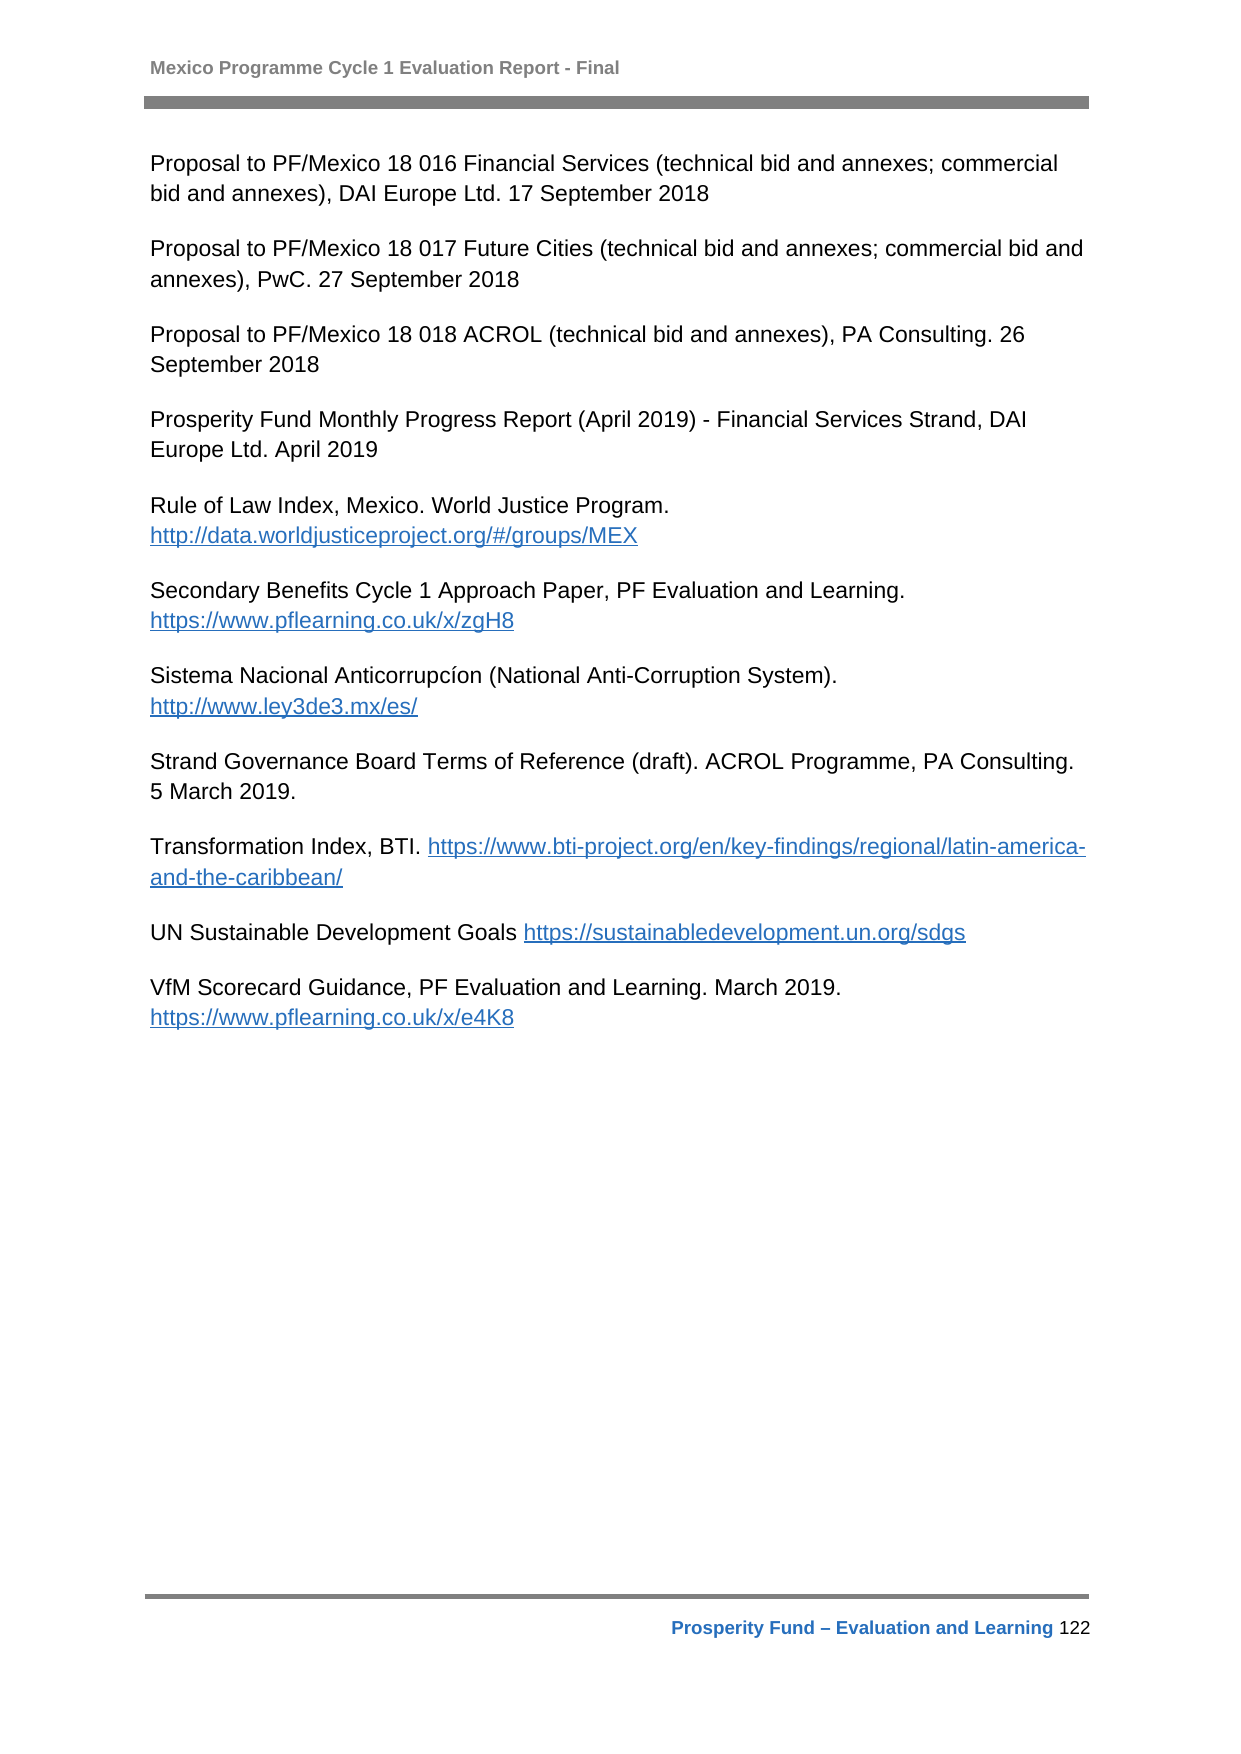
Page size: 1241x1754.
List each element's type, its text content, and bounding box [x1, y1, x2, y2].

text Proposal to PF/Mexico 18 016 Financial Services (technical bid and annexes; commercial bid and annexes), DAI Europe Ltd. 17 September 2018 [150, 150, 1090, 207]
text Transformation Index, BTI. https://www.bti-project.org/en/key-findings/regional/latin-america-and-the-caribbean/ [150, 833, 1090, 890]
text UN Sustainable Development Goals https://sustainabledevelopment.un.org/sdgs [150, 919, 1090, 945]
text Proposal to PF/Mexico 18 018 ACROL (technical bid and annexes), PA Consulting. 26 September 2018 [150, 321, 1090, 377]
text Proposal to PF/Mexico 18 017 Future Cities (technical bid and annexes; commercial bid and annexes), PwC. 27 September 2018 [150, 235, 1090, 292]
text Secondary Benefits Cycle 1 Approach Paper, PF Evaluation and Learning. https://www.pflearning.co.uk/x/zgH8 [150, 577, 1090, 634]
text Prosperity Fund Monthly Progress Report (April 2019) - Financial Services Strand, DAI Europe Ltd. April 2019 [150, 406, 1090, 463]
text Rule of Law Index, Mexico. World Justice Program. http://data.worldjusticeproject.org/#/groups/MEX [150, 492, 1090, 548]
text Strand Governance Board Terms of Reference (draft). ACROL Programme, PA Consulting. 5 March 2019. [150, 748, 1090, 804]
text VfM Scorecard Guidance, PF Evaluation and Learning. March 2019. https://www.pflearning.co.uk/x/e4K8 [150, 974, 1090, 1031]
text Sistema Nacional Anticorrupcíon (National Anti-Corruption System). http://www.ley3de3.mx/es/ [150, 662, 1090, 719]
